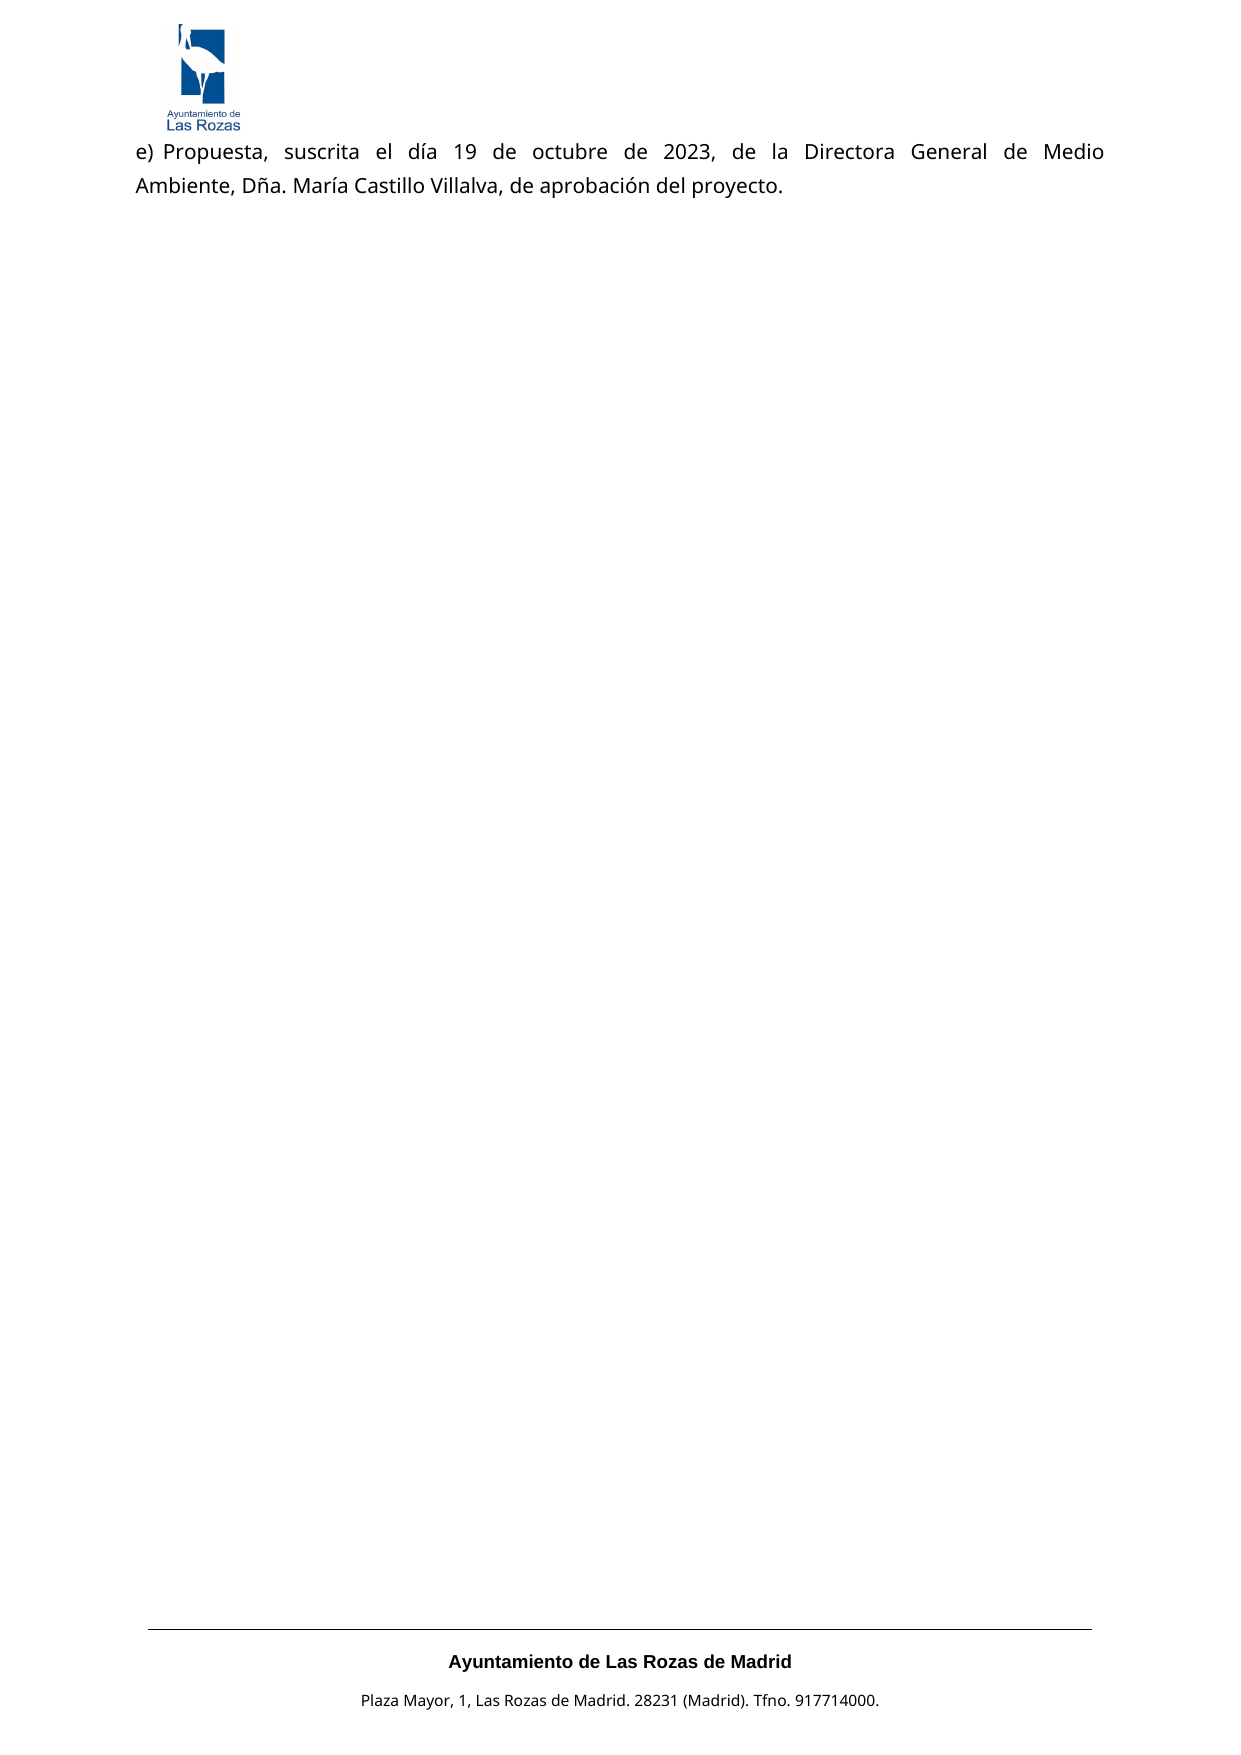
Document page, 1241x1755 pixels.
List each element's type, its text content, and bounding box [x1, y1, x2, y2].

list Propuesta, suscrita el día 19 de octubre de 2023, de la Directora General de Medio Ambiente, Dña. María Castillo Villalva, de aprobación del proyecto. [135, 137, 1105, 200]
